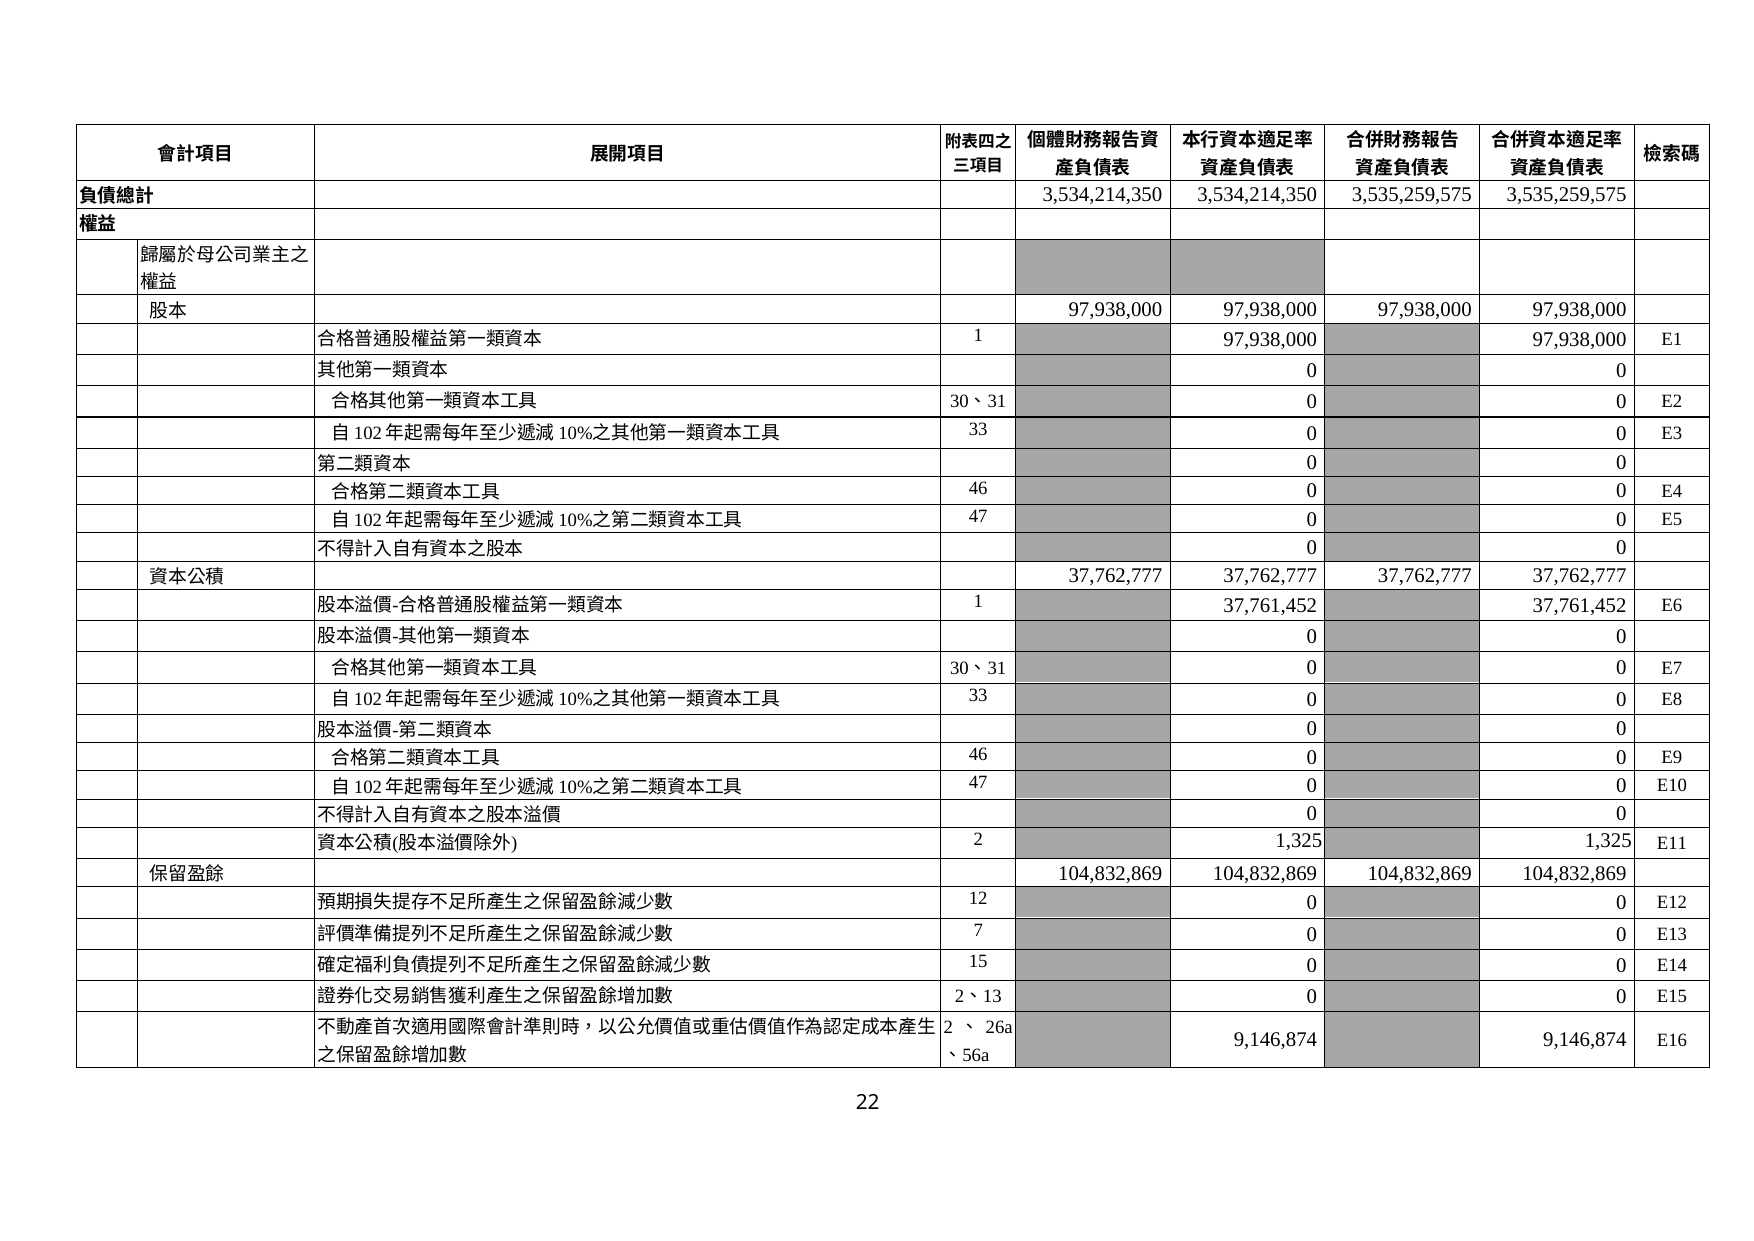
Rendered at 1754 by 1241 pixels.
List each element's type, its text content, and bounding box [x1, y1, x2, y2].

table_cell [77, 981, 137, 1011]
table_cell [1016, 1012, 1170, 1067]
table_cell 合格普通股權益第一類資本 [315, 324, 940, 354]
table_cell [1325, 828, 1479, 858]
table_cell 0 [1171, 505, 1324, 532]
table_cell [138, 743, 314, 770]
table_cell 9,146,874 [1480, 1012, 1634, 1067]
table_cell 0 [1480, 800, 1634, 827]
table_cell [1325, 533, 1479, 561]
table_cell 97,938,000 [1016, 295, 1170, 323]
table_cell 合格其他第一類資本工具 [315, 652, 940, 682]
table_cell [1016, 449, 1170, 476]
table_cell 97,938,000 [1171, 295, 1324, 323]
table_cell 資本公積 [138, 562, 314, 589]
table_cell [1325, 919, 1479, 949]
table_cell [1325, 621, 1479, 651]
table_cell E12 [1635, 887, 1709, 917]
table_cell [1325, 950, 1479, 980]
table_cell 0 [1171, 771, 1324, 798]
table_cell 104,832,869 [1480, 859, 1634, 886]
table_cell [77, 562, 137, 589]
table_cell [1016, 324, 1170, 354]
table_cell [1016, 533, 1170, 561]
table_cell [77, 919, 137, 949]
table_cell [1325, 505, 1479, 532]
table_cell [1016, 386, 1170, 416]
table_cell 評價準備提列不足所產生之保留盈餘減少數 [315, 919, 940, 949]
table_cell 0 [1480, 950, 1634, 980]
table_cell [77, 828, 137, 858]
table_cell [138, 590, 314, 620]
table_cell [941, 449, 1015, 476]
table_cell 30、31 [941, 652, 1015, 682]
table_header 檢索碼 [1635, 125, 1709, 179]
table_cell 3,535,259,575 [1325, 181, 1479, 208]
table_cell 負債總計 [77, 181, 314, 208]
table_cell 0 [1171, 981, 1324, 1011]
table_cell [1635, 240, 1709, 294]
table_cell 0 [1171, 950, 1324, 980]
table_cell 0 [1480, 887, 1634, 917]
table_cell [1016, 418, 1170, 448]
table_cell [77, 590, 137, 620]
table_cell 0 [1480, 449, 1634, 476]
table_cell [315, 240, 940, 294]
table_cell E1 [1635, 324, 1709, 354]
table_cell [1016, 887, 1170, 917]
table_cell 97,938,000 [1480, 295, 1634, 323]
table_cell 0 [1480, 715, 1634, 742]
table_cell [1325, 684, 1479, 714]
table_cell [1635, 562, 1709, 589]
table_cell E3 [1635, 418, 1709, 448]
table_cell [77, 652, 137, 682]
table_cell 0 [1171, 800, 1324, 827]
table_cell [1016, 684, 1170, 714]
table_cell [77, 950, 137, 980]
table_cell E15 [1635, 981, 1709, 1011]
table_cell E13 [1635, 919, 1709, 949]
table_cell [315, 859, 940, 886]
table_header 會計項目 [77, 125, 314, 179]
table_cell 自102年起需每年至少遞減10%之其他第一類資本工具 [315, 418, 940, 448]
table_cell [77, 771, 137, 798]
table_cell [1635, 181, 1709, 208]
table_cell [138, 1012, 314, 1067]
table_header 附表四之三項目 [941, 125, 1015, 179]
table_cell [138, 652, 314, 682]
table_cell 0 [1480, 355, 1634, 385]
table_cell [1325, 771, 1479, 798]
table_cell [1171, 240, 1324, 294]
table_cell 不得計入自有資本之股本溢價 [315, 800, 940, 827]
table_cell 0 [1480, 621, 1634, 651]
table_cell 自102年起需每年至少遞減10%之第二類資本工具 [315, 505, 940, 532]
table_cell 97,938,000 [1171, 324, 1324, 354]
table_cell 不動產首次適用國際會計準則時，以公允價值或重估價值作為認定成本產生之保留盈餘增加數 [315, 1012, 940, 1067]
table_cell [77, 800, 137, 827]
table_cell 2、26a、56a [941, 1012, 1015, 1067]
table_cell [1325, 477, 1479, 504]
table_cell 合格第二類資本工具 [315, 743, 940, 770]
table_cell [138, 449, 314, 476]
table_cell [1325, 418, 1479, 448]
table_cell 3,535,259,575 [1480, 181, 1634, 208]
table_cell 15 [941, 950, 1015, 980]
table_cell 47 [941, 771, 1015, 798]
table_cell 9,146,874 [1171, 1012, 1324, 1067]
table_cell [138, 477, 314, 504]
table_cell 第二類資本 [315, 449, 940, 476]
table_cell [1635, 449, 1709, 476]
table_cell 37,761,452 [1171, 590, 1324, 620]
table_cell 37,762,777 [1325, 562, 1479, 589]
table_cell [1325, 386, 1479, 416]
table_cell [1016, 950, 1170, 980]
table_cell [138, 684, 314, 714]
table_cell [138, 355, 314, 385]
table_cell E4 [1635, 477, 1709, 504]
table_cell [138, 533, 314, 561]
table_cell [1325, 355, 1479, 385]
table_cell [1016, 621, 1170, 651]
table_cell [1016, 652, 1170, 682]
table_cell [1325, 240, 1479, 294]
table_cell [1171, 209, 1324, 239]
table_cell 37,762,777 [1016, 562, 1170, 589]
table_cell [1016, 505, 1170, 532]
table_cell [138, 950, 314, 980]
table_cell [941, 715, 1015, 742]
table_cell 30、31 [941, 386, 1015, 416]
table_cell E10 [1635, 771, 1709, 798]
table_cell 自102年起需每年至少遞減10%之第二類資本工具 [315, 771, 940, 798]
table_cell 股本 [138, 295, 314, 323]
table_cell [1016, 590, 1170, 620]
table_cell [315, 181, 940, 208]
table_cell [138, 981, 314, 1011]
table_cell 37,762,777 [1480, 562, 1634, 589]
table_cell 0 [1171, 684, 1324, 714]
table_cell 1 [941, 590, 1015, 620]
table_cell 合格其他第一類資本工具 [315, 386, 940, 416]
table_cell [138, 919, 314, 949]
table_cell 47 [941, 505, 1015, 532]
table_cell 3,534,214,350 [1171, 181, 1324, 208]
table_cell 1 [941, 324, 1015, 354]
table_cell 0 [1480, 771, 1634, 798]
table_cell [1325, 715, 1479, 742]
table_cell [941, 859, 1015, 886]
table_cell [77, 295, 137, 323]
table_cell 37,762,777 [1171, 562, 1324, 589]
table_cell [77, 449, 137, 476]
table_cell [1635, 295, 1709, 323]
table_cell [1325, 800, 1479, 827]
table_header 個體財務報告資產負債表 [1016, 125, 1170, 179]
table_cell [941, 533, 1015, 561]
table_cell 0 [1171, 449, 1324, 476]
table_cell [77, 1012, 137, 1067]
table_cell [1635, 715, 1709, 742]
table_cell 0 [1171, 887, 1324, 917]
table_cell 股本溢價-其他第一類資本 [315, 621, 940, 651]
table_cell 0 [1171, 919, 1324, 949]
table_cell 自102年起需每年至少遞減10%之其他第一類資本工具 [315, 684, 940, 714]
table_cell [77, 355, 137, 385]
table_cell 46 [941, 477, 1015, 504]
table_cell [1016, 477, 1170, 504]
table_cell [77, 887, 137, 917]
table_cell [77, 240, 137, 294]
table_header 合併財務報告 資產負債表 [1325, 125, 1479, 179]
table_cell E8 [1635, 684, 1709, 714]
table_cell [941, 621, 1015, 651]
table_cell 0 [1480, 684, 1634, 714]
table_cell [1635, 800, 1709, 827]
table_cell [1325, 887, 1479, 917]
table_cell [315, 209, 940, 239]
table_cell [1325, 652, 1479, 682]
table_cell E14 [1635, 950, 1709, 980]
table_cell E16 [1635, 1012, 1709, 1067]
table_cell [77, 533, 137, 561]
table_cell 7 [941, 919, 1015, 949]
table_cell 0 [1171, 715, 1324, 742]
table_cell E7 [1635, 652, 1709, 682]
table_cell [77, 386, 137, 416]
table_header 合併資本適足率 資產負債表 [1480, 125, 1634, 179]
table_cell [1325, 590, 1479, 620]
table_cell 歸屬於母公司業主之權益 [138, 240, 314, 294]
table_cell [941, 209, 1015, 239]
table_cell [1635, 859, 1709, 886]
table_cell 0 [1480, 919, 1634, 949]
table_cell 1,325 [1480, 828, 1634, 858]
table_cell [1325, 209, 1479, 239]
table_cell [1325, 1012, 1479, 1067]
table_cell 12 [941, 887, 1015, 917]
table_cell [941, 181, 1015, 208]
table_cell 3,534,214,350 [1016, 181, 1170, 208]
table_cell 2、13 [941, 981, 1015, 1011]
table_cell [138, 715, 314, 742]
table_cell [1016, 240, 1170, 294]
table_cell [1635, 355, 1709, 385]
table_cell [77, 859, 137, 886]
table_cell 0 [1171, 652, 1324, 682]
table_cell 權益 [77, 209, 314, 239]
table_cell [138, 800, 314, 827]
table_cell 不得計入自有資本之股本 [315, 533, 940, 561]
table_cell [1016, 743, 1170, 770]
table_cell [1016, 981, 1170, 1011]
table_header 展開項目 [315, 125, 940, 179]
table_cell 0 [1171, 355, 1324, 385]
table_cell [77, 684, 137, 714]
table_cell 0 [1480, 477, 1634, 504]
table_cell 104,832,869 [1016, 859, 1170, 886]
table_cell E5 [1635, 505, 1709, 532]
table_cell 股本溢價-第二類資本 [315, 715, 940, 742]
table_header 本行資本適足率 資產負債表 [1171, 125, 1324, 179]
table_cell 0 [1171, 386, 1324, 416]
table_cell [1325, 324, 1479, 354]
table_cell [1635, 209, 1709, 239]
table_cell 合格第二類資本工具 [315, 477, 940, 504]
table_cell [138, 386, 314, 416]
table_cell 確定福利負債提列不足所產生之保留盈餘減少數 [315, 950, 940, 980]
table_cell [1016, 828, 1170, 858]
table_cell E6 [1635, 590, 1709, 620]
table_cell E9 [1635, 743, 1709, 770]
table_cell [1016, 355, 1170, 385]
table_cell 0 [1480, 652, 1634, 682]
table_cell 0 [1480, 386, 1634, 416]
table_cell [1635, 533, 1709, 561]
table_cell [77, 505, 137, 532]
table_cell 1,325 [1171, 828, 1324, 858]
table_cell [138, 505, 314, 532]
table_cell 0 [1171, 477, 1324, 504]
table_cell [941, 295, 1015, 323]
table_cell 其他第一類資本 [315, 355, 940, 385]
table_cell [1016, 715, 1170, 742]
table_cell [1480, 209, 1634, 239]
table_cell 0 [1480, 981, 1634, 1011]
table_cell [315, 295, 940, 323]
table_cell [315, 562, 940, 589]
table_cell 104,832,869 [1325, 859, 1479, 886]
table_cell 預期損失提存不足所產生之保留盈餘減少數 [315, 887, 940, 917]
table_cell 97,938,000 [1325, 295, 1479, 323]
table_cell 37,761,452 [1480, 590, 1634, 620]
table_cell 0 [1480, 743, 1634, 770]
table_cell [941, 800, 1015, 827]
table_cell 0 [1480, 505, 1634, 532]
table_cell [1016, 209, 1170, 239]
table_cell E11 [1635, 828, 1709, 858]
table_cell [77, 418, 137, 448]
table_cell 0 [1171, 621, 1324, 651]
table_cell 33 [941, 418, 1015, 448]
table_cell 證券化交易銷售獲利產生之保留盈餘增加數 [315, 981, 940, 1011]
table_cell 33 [941, 684, 1015, 714]
table_cell [1480, 240, 1634, 294]
table_cell [77, 477, 137, 504]
table_cell [77, 621, 137, 651]
table_cell [1325, 449, 1479, 476]
table_cell E2 [1635, 386, 1709, 416]
table_cell [77, 715, 137, 742]
table_cell [138, 887, 314, 917]
table_cell [138, 621, 314, 651]
table_cell 0 [1171, 743, 1324, 770]
table_cell 0 [1171, 418, 1324, 448]
table_cell [941, 240, 1015, 294]
table_cell [1016, 919, 1170, 949]
table_cell [1016, 771, 1170, 798]
table_cell [138, 828, 314, 858]
table_cell 股本溢價-合格普通股權益第一類資本 [315, 590, 940, 620]
table_cell [1325, 743, 1479, 770]
table_cell 資本公積(股本溢價除外) [315, 828, 940, 858]
table_cell [77, 743, 137, 770]
table_cell [941, 355, 1015, 385]
table_cell [138, 324, 314, 354]
table_cell 46 [941, 743, 1015, 770]
table_cell 0 [1480, 533, 1634, 561]
table_cell [138, 771, 314, 798]
table_cell 2 [941, 828, 1015, 858]
table_cell [1325, 981, 1479, 1011]
table_cell [1016, 800, 1170, 827]
table_cell 保留盈餘 [138, 859, 314, 886]
table_cell 0 [1480, 418, 1634, 448]
table_cell [941, 562, 1015, 589]
table_cell [1635, 621, 1709, 651]
table_cell [77, 324, 137, 354]
table_cell 0 [1171, 533, 1324, 561]
table_cell [138, 418, 314, 448]
table_cell 97,938,000 [1480, 324, 1634, 354]
table_cell 104,832,869 [1171, 859, 1324, 886]
